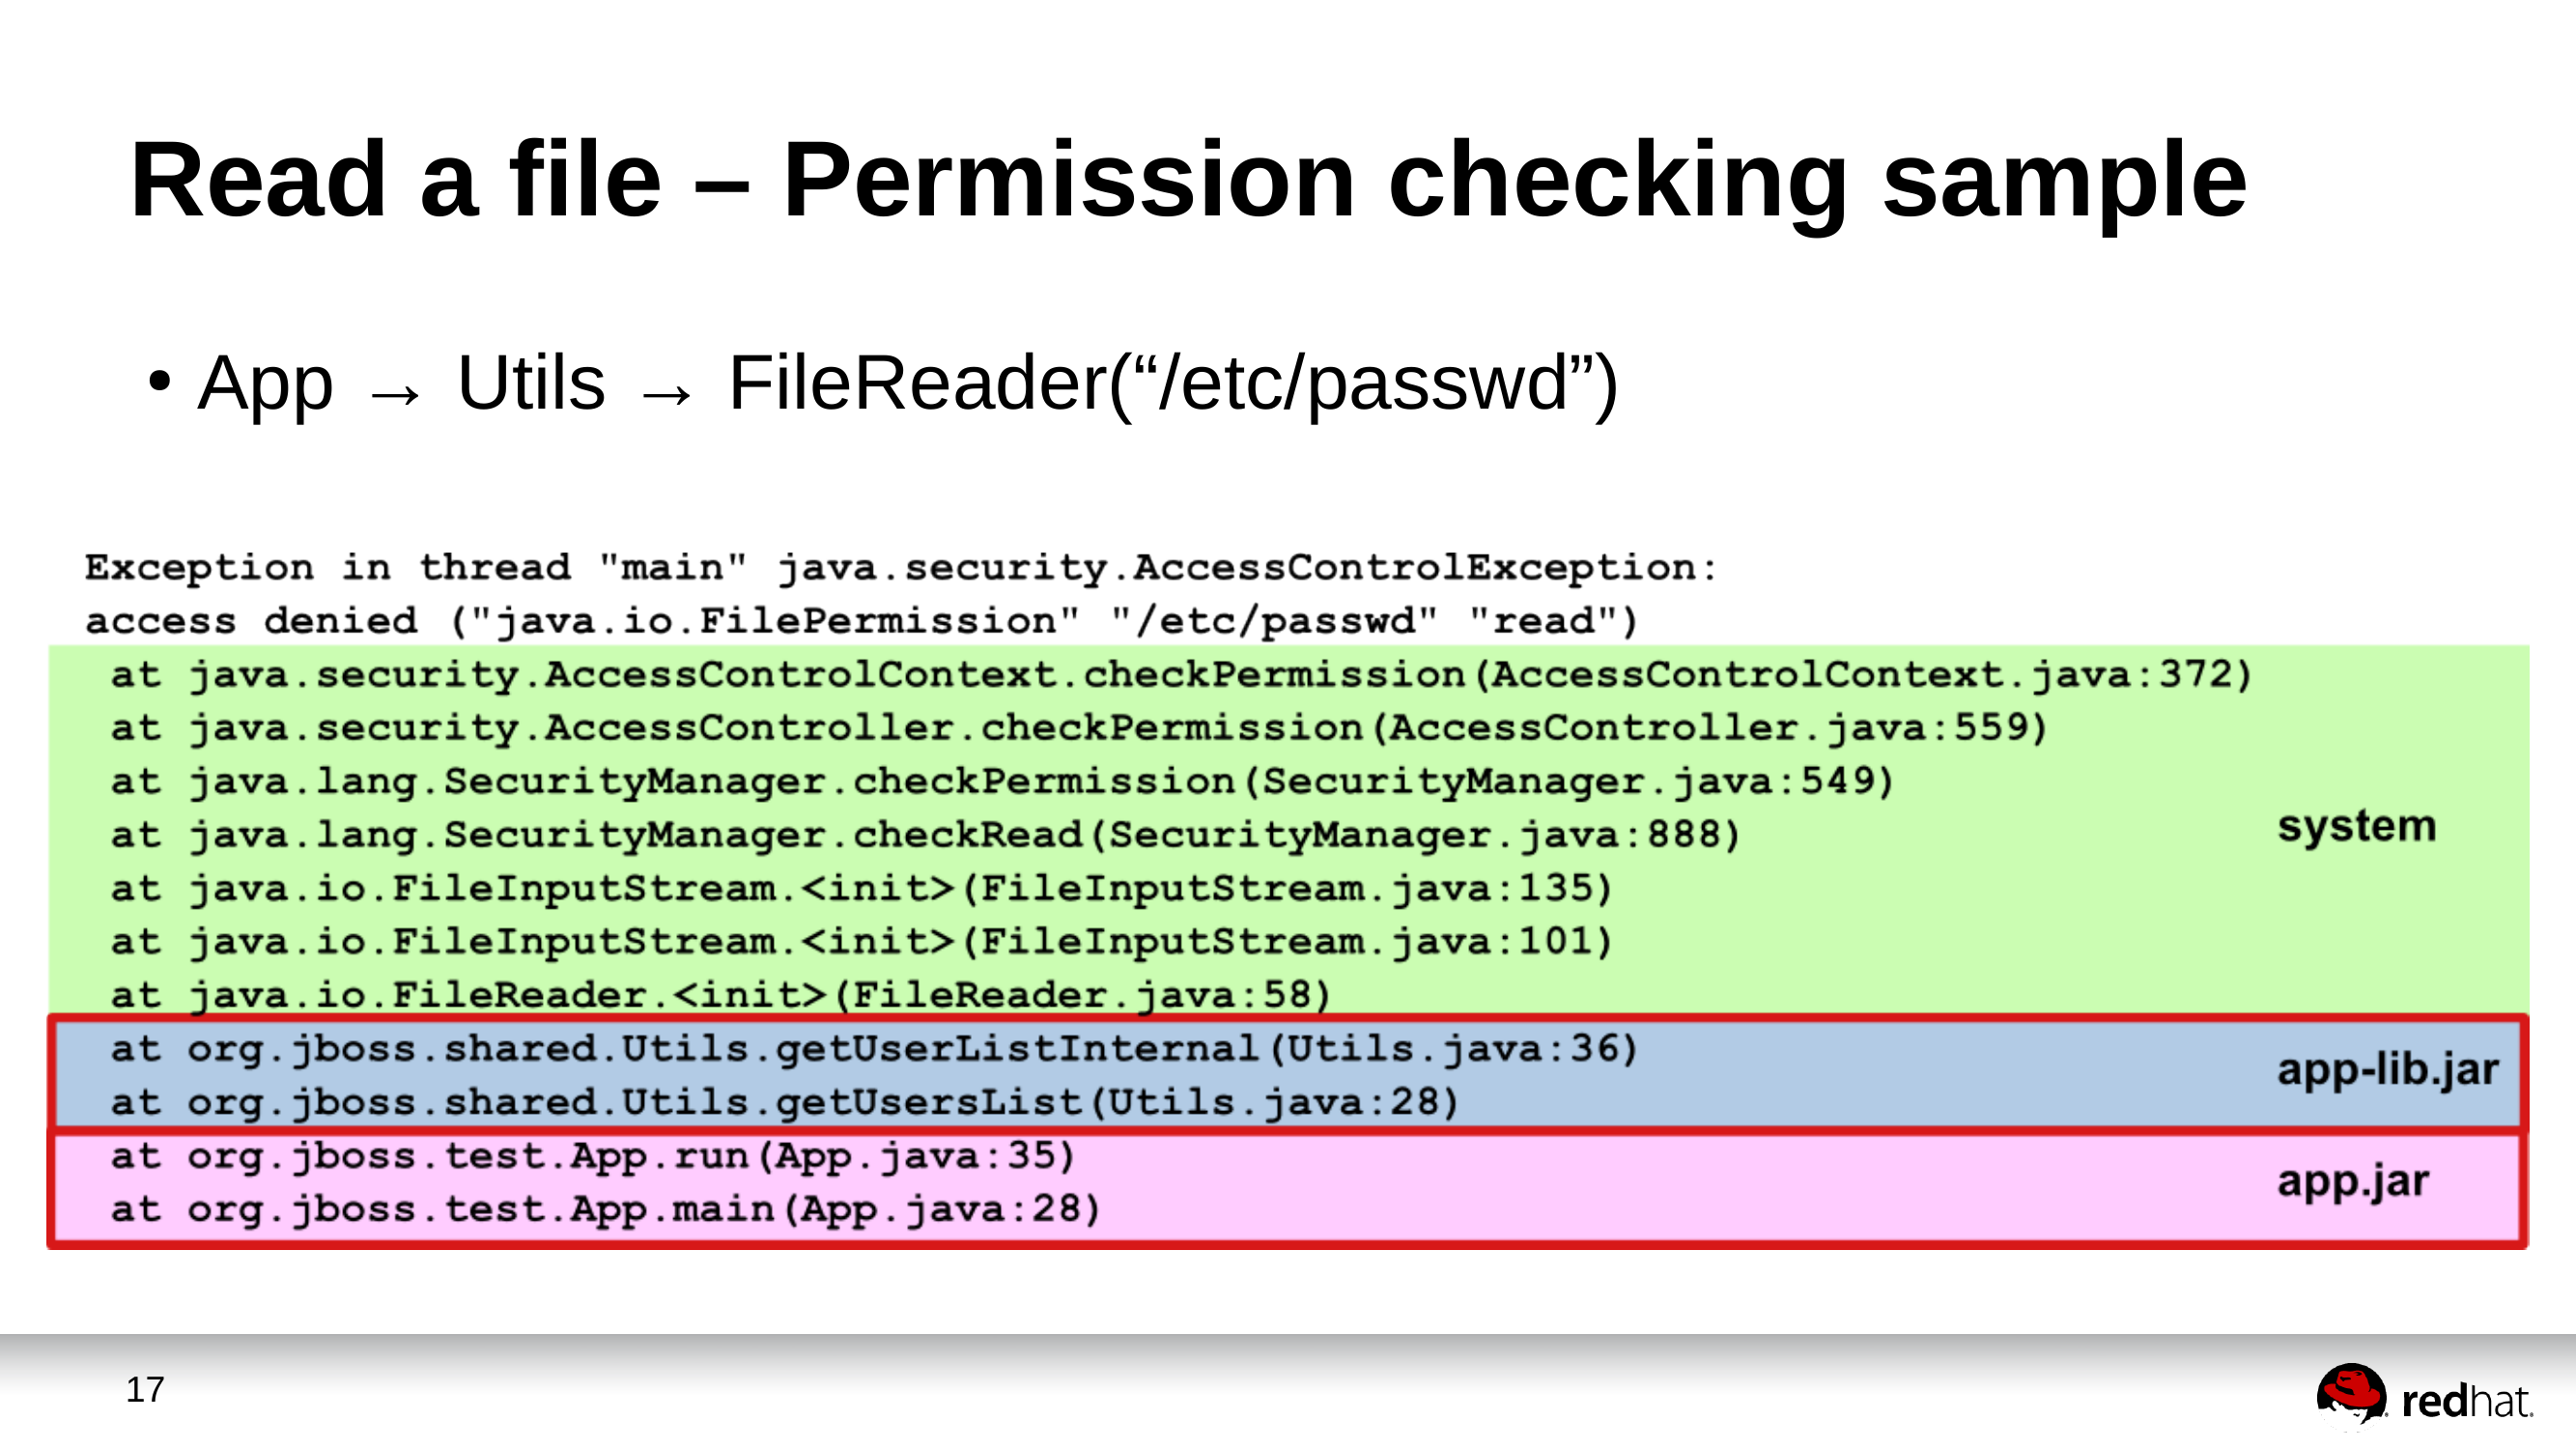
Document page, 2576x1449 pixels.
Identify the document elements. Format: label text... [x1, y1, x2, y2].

picture [46, 553, 2530, 1250]
list App → Utils → FileReader(“/etc/passwd”) [128, 338, 2448, 553]
title Read a file – Permission checking sample [128, 57, 2448, 300]
picture [0, 1334, 2576, 1445]
